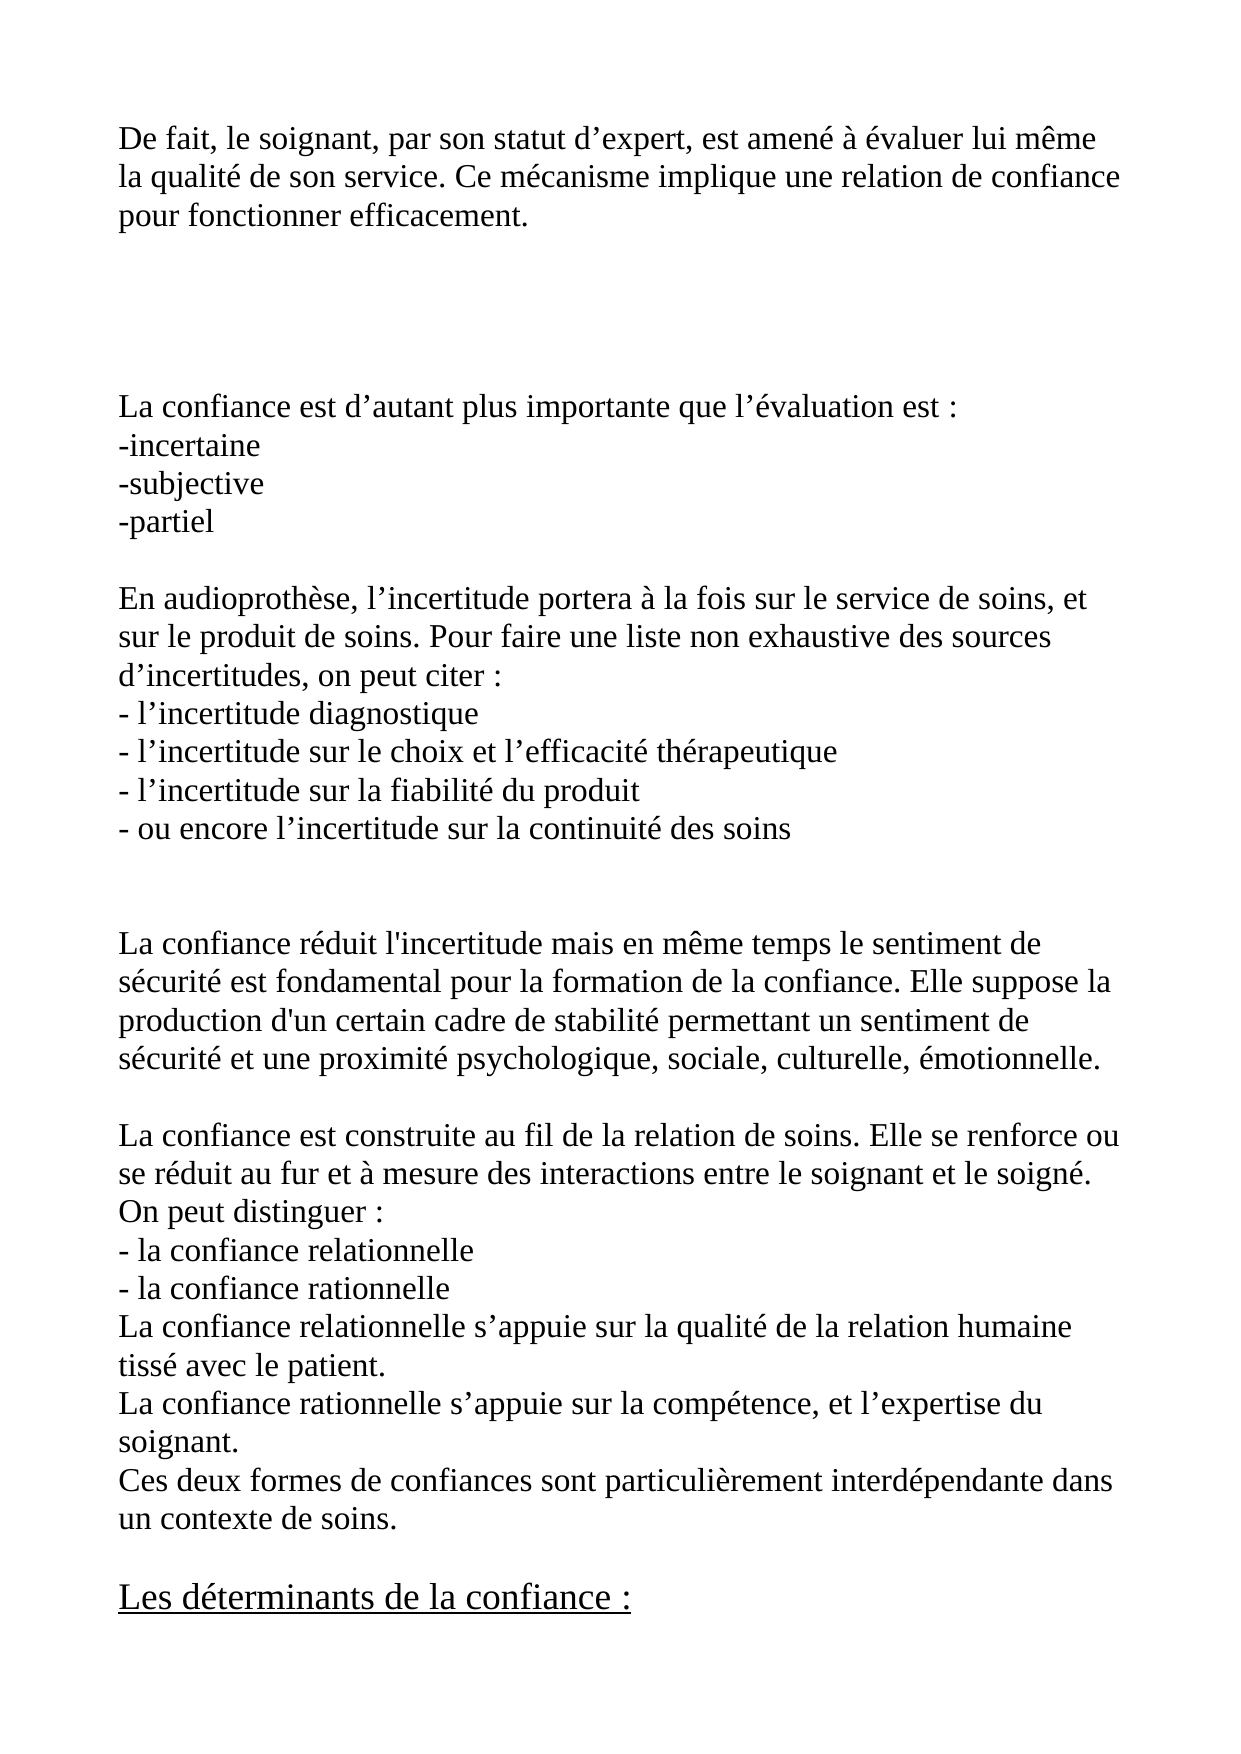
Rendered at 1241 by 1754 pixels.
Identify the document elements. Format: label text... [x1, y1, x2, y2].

text - ou encore l’incertitude sur la continuité des soins [118, 808, 1122, 846]
text -subjective [118, 463, 1122, 501]
text - la confiance rationnelle [118, 1268, 1122, 1306]
text - l’incertitude sur la fiabilité du produit [118, 770, 1122, 808]
text On peut distinguer : [118, 1191, 1122, 1230]
text De fait, le soignant, par son statut d’expert, est amené à évaluer lui même la qualité de son service. Ce mécanisme implique une relation de confiance pour fonctionner efficacement. [118, 118, 1122, 233]
text La confiance est construite au fil de la relation de soins. Elle se renforce ou se réduit au fur et à mesure des interactions entre le soignant et le soigné. [118, 1115, 1122, 1191]
text Les déterminants de la confiance : [118, 1575, 1122, 1618]
text La confiance relationnelle s’appuie sur la qualité de la relation humaine tissé avec le patient. [118, 1306, 1122, 1383]
text -partiel [118, 501, 1122, 540]
text La confiance réduit l'incertitude mais en même temps le sentiment de sécurité est fondamental pour la formation de la confiance. Elle suppose la production d'un certain cadre de stabilité permettant un sentiment de sécurité et une proximité psychologique, sociale, culturelle, émotionnelle. [118, 923, 1122, 1076]
text La confiance est d’autant plus importante que l’évaluation est : [118, 386, 1122, 425]
text -incertaine [118, 425, 1122, 463]
text La confiance rationnelle s’appuie sur la compétence, et l’expertise du soignant. [118, 1383, 1122, 1460]
text - l’incertitude diagnostique [118, 693, 1122, 731]
text - l’incertitude sur le choix et l’efficacité thérapeutique [118, 731, 1122, 770]
text Ces deux formes de confiances sont particulièrement interdépendante dans un contexte de soins. [118, 1460, 1122, 1536]
text En audioprothèse, l’incertitude portera à la fois sur le service de soins, et sur le produit de soins. Pour faire une liste non exhaustive des sources d’incertitudes, on peut citer : [118, 578, 1122, 693]
text - la confiance relationnelle [118, 1230, 1122, 1268]
